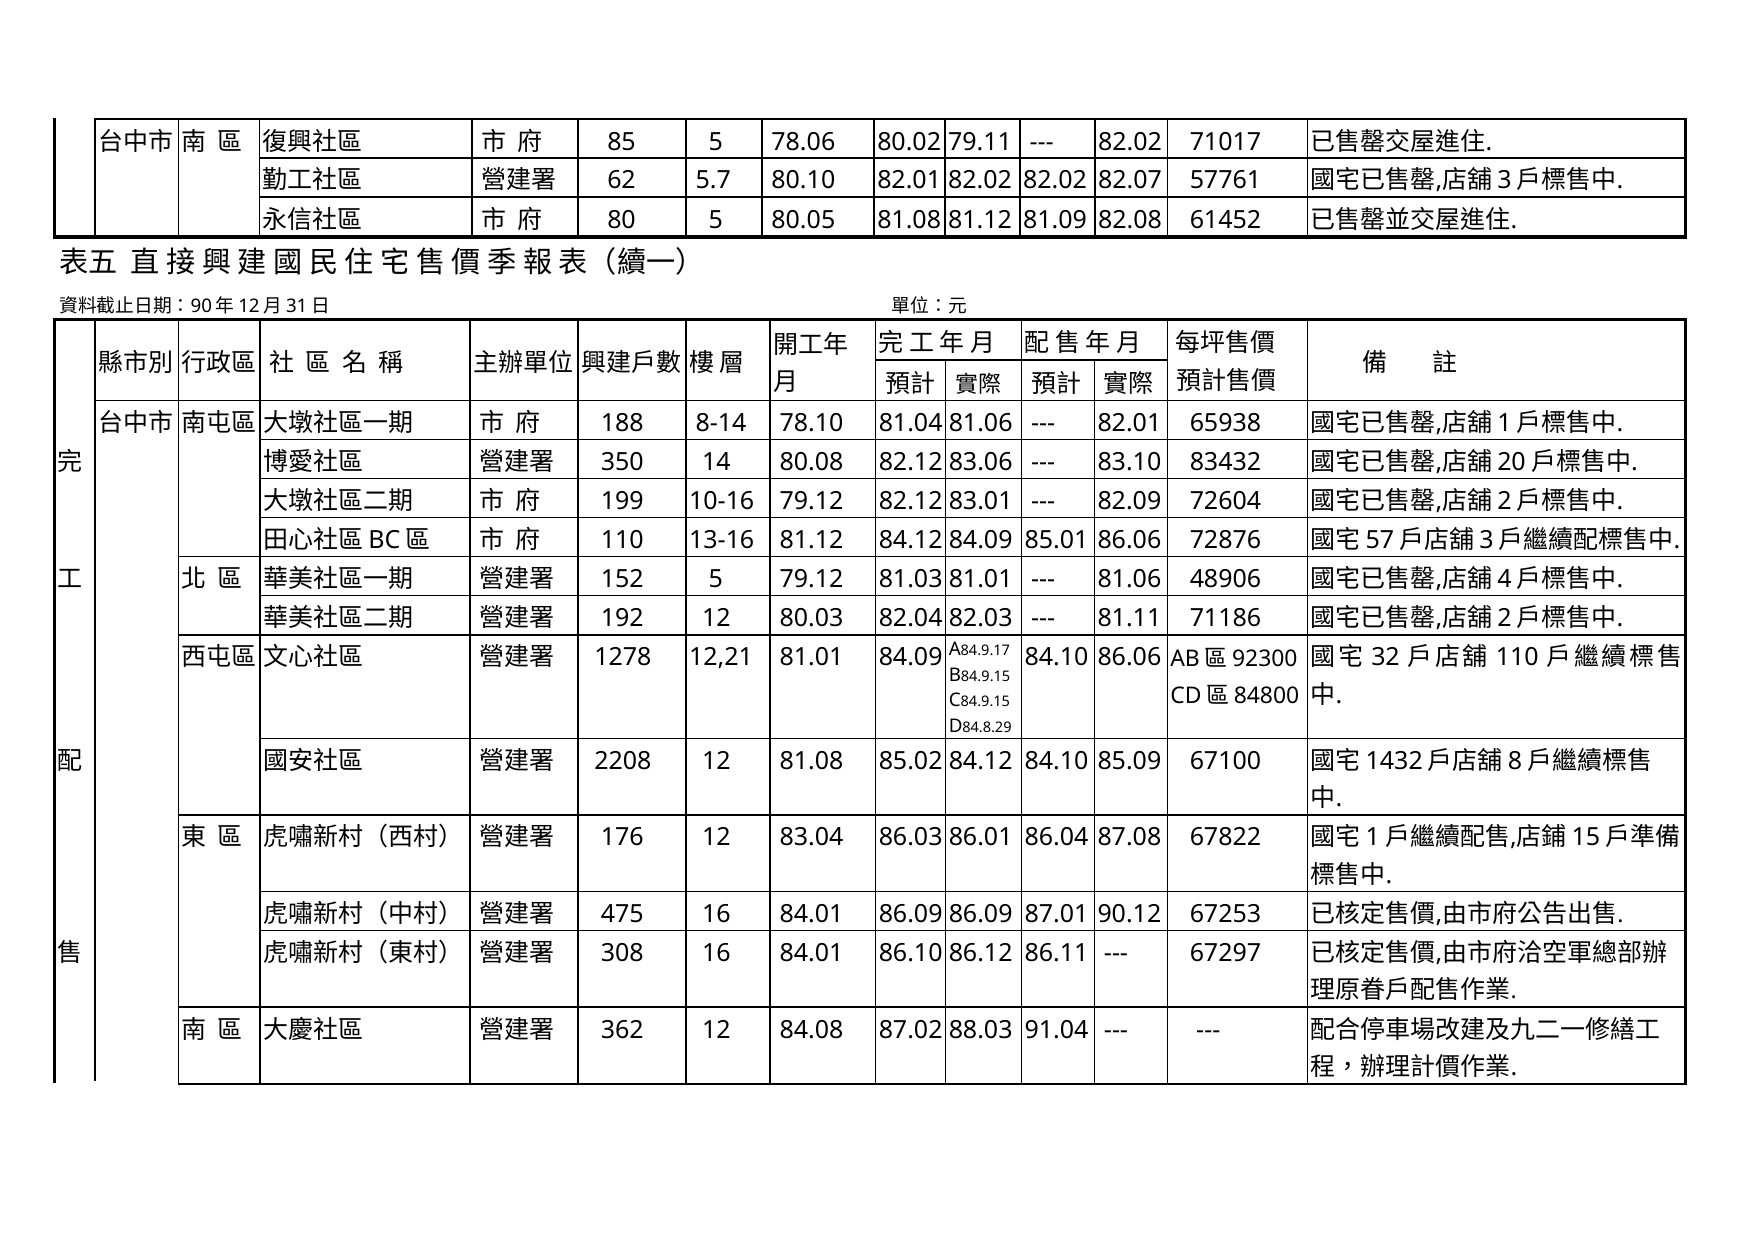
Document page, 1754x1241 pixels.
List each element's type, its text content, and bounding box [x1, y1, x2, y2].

table_cell 16 [687, 892, 769, 930]
table_cell 80.02 [875, 120, 944, 157]
table_cell 大墩社區二期 [261, 479, 469, 517]
table_cell 67253 [1168, 892, 1307, 930]
table_cell AB區92300 CD區84800 [1168, 636, 1307, 737]
table_cell 88.03 [946, 1008, 1021, 1083]
table_cell 81.01 [946, 557, 1021, 595]
table_cell 工 [56, 556, 94, 595]
table_cell 81.09 [1021, 198, 1094, 235]
table_cell 已核定售價,由市府公告出售. [1308, 892, 1684, 930]
table_cell 5 [687, 557, 769, 595]
table_cell 81.04 [876, 401, 945, 438]
table_cell 80.03 [771, 596, 875, 634]
table_cell 博愛社區 [261, 440, 469, 478]
table_cell --- [1022, 401, 1094, 438]
table_cell 市 府 [473, 198, 577, 235]
table_cell 80.08 [771, 440, 875, 478]
table_header 完 工 年 月 [876, 321, 1021, 359]
table_cell --- [1021, 120, 1094, 157]
table_cell 12 [687, 1008, 769, 1083]
table_cell 已售罄並交屋進住. [1308, 198, 1684, 235]
table_header 開工年月 [771, 321, 875, 399]
table_header 興建戶數 [579, 321, 685, 399]
table_header 樓 層 [687, 321, 769, 399]
table_cell 62 [579, 159, 685, 196]
table_cell 110 [579, 518, 685, 556]
table_cell [96, 930, 178, 1006]
table_cell 國宅1戶繼續配售,店鋪15戶準備標售中. [1308, 816, 1684, 891]
table_cell 86.01 [946, 816, 1021, 891]
table_cell 71017 [1168, 120, 1307, 157]
table_cell [56, 359, 94, 399]
table_cell 實際 [1095, 361, 1167, 399]
table_cell --- [1168, 1008, 1307, 1083]
table_header [56, 321, 94, 359]
table_cell 營建署 [471, 636, 577, 737]
table_cell 83432 [1168, 440, 1307, 478]
table_cell 營建署 [471, 892, 577, 930]
table_cell [179, 196, 259, 235]
table_cell 83.10 [1095, 440, 1167, 478]
table_cell [56, 634, 94, 737]
table_cell 80.10 [763, 159, 873, 196]
table_cell [96, 738, 178, 814]
table_cell 國宅已售罄,店舖20戶標售中. [1308, 440, 1684, 478]
table_cell 華美社區一期 [261, 557, 469, 595]
table_cell 86.11 [1022, 931, 1094, 1006]
table_cell 81.12 [946, 198, 1019, 235]
table_cell 84.08 [771, 1008, 875, 1083]
table_cell 配 [56, 738, 94, 814]
table_cell [96, 517, 178, 556]
table_cell 83.01 [946, 479, 1021, 517]
table_cell 配合停車場改建及九二一修繕工程，辦理計價作業. [1308, 1008, 1684, 1083]
table_cell --- [1022, 440, 1094, 478]
table_cell 80 [579, 198, 685, 235]
table_cell 82.07 [1096, 159, 1167, 196]
table_cell 82.02 [1021, 159, 1094, 196]
table_cell 西屯區 [179, 636, 259, 814]
table_cell 350 [579, 440, 685, 478]
table_cell 87.01 [1022, 892, 1094, 930]
table_cell 85 [579, 120, 685, 157]
table_cell 5 [687, 120, 761, 157]
table_cell 北 區 [179, 557, 259, 634]
table_cell 192 [579, 596, 685, 634]
table_cell 國宅已售罄,店舖4戶標售中. [1308, 557, 1684, 595]
table_header 每坪售價 預計售價 [1168, 321, 1307, 399]
table_cell 營建署 [471, 739, 577, 814]
text 表五 直 接 興 建 國 民 住 宅 售 價 季 報 表（續一） [59, 238, 1695, 281]
table_cell 81.03 [876, 557, 945, 595]
table_header 縣市別 [96, 321, 178, 399]
table_cell A84.9.17 B84.9.15 C84.9.15 D84.8.29 [946, 636, 1021, 737]
table_cell 82.12 [876, 479, 945, 517]
table_cell [56, 118, 94, 157]
table_cell 國宅已售罄,店舖2戶標售中. [1308, 596, 1684, 634]
table_cell 市 府 [473, 120, 577, 157]
table_cell 營建署 [471, 816, 577, 891]
table_cell [56, 400, 94, 438]
table_header 社 區 名 稱 [261, 321, 469, 399]
table_cell 90.12 [1095, 892, 1167, 930]
table_cell 82.02 [1096, 120, 1167, 157]
table_cell 東 區 [179, 816, 259, 1006]
table_cell 81.01 [771, 636, 875, 737]
table_cell [56, 478, 94, 517]
table_cell 營建署 [473, 159, 577, 196]
table_cell 華美社區二期 [261, 596, 469, 634]
table_cell 188 [579, 401, 685, 438]
table_cell --- [1095, 931, 1167, 1006]
table_cell 82.02 [946, 159, 1019, 196]
table_cell 田心社區BC區 [261, 518, 469, 556]
table_cell 199 [579, 479, 685, 517]
table_cell 售 [56, 930, 94, 1006]
table_cell 南屯區 [179, 401, 259, 556]
table_cell 12,21 [687, 636, 769, 737]
table_cell 78.10 [771, 401, 875, 438]
table_cell 82.12 [876, 440, 945, 478]
table_cell 已核定售價,由市府洽空軍總部辦理原眷戶配售作業. [1308, 931, 1684, 1006]
table_cell 虎嘯新村（西村） [261, 816, 469, 891]
text 資料截止日期：90年12月31日 單位：元 [59, 281, 1695, 318]
table_cell 南 區 [179, 120, 259, 157]
table_cell 10-16 [687, 479, 769, 517]
table_cell 營建署 [471, 931, 577, 1006]
table_cell 82.01 [875, 159, 944, 196]
table_cell 南 區 [179, 1008, 259, 1083]
table_cell 國宅已售罄,店舖1戶標售中. [1308, 401, 1684, 438]
table_cell [96, 157, 178, 196]
table_cell 84.10 [1022, 636, 1094, 737]
table_cell 5 [687, 198, 761, 235]
table_cell 市 府 [471, 401, 577, 438]
table_cell 國安社區 [261, 739, 469, 814]
table_cell 82.01 [1095, 401, 1167, 438]
table_cell 市 府 [471, 518, 577, 556]
table_cell 71186 [1168, 596, 1307, 634]
table_cell 86.10 [876, 931, 945, 1006]
table_cell 81.06 [946, 401, 1021, 438]
table_cell 國宅1432戶店舖8戶繼續標售中. [1308, 739, 1684, 814]
table_cell 79.12 [771, 557, 875, 595]
table_cell 83.04 [771, 816, 875, 891]
table_cell 營建署 [471, 596, 577, 634]
table_cell 82.03 [946, 596, 1021, 634]
table_cell 營建署 [471, 1008, 577, 1083]
table_cell 308 [579, 931, 685, 1006]
table_cell 78.06 [763, 120, 873, 157]
table_header 主辦單位 [471, 321, 577, 399]
table_cell 86.12 [946, 931, 1021, 1006]
table_cell 79.11 [946, 120, 1019, 157]
table_cell 81.11 [1095, 596, 1167, 634]
table_cell 台中市 [96, 401, 178, 438]
table_cell 已售罄交屋進住. [1308, 120, 1684, 157]
table_cell 362 [579, 1008, 685, 1083]
table_cell --- [1022, 596, 1094, 634]
table_cell 16 [687, 931, 769, 1006]
table_cell 87.08 [1095, 816, 1167, 891]
table_cell [56, 595, 94, 634]
table_cell 勤工社區 [260, 159, 471, 196]
table_cell 85.01 [1022, 518, 1094, 556]
table_cell [56, 891, 94, 930]
table_cell 5.7 [687, 159, 761, 196]
table_cell [95, 1006, 178, 1083]
table_cell 文心社區 [261, 636, 469, 737]
table_cell 81.08 [771, 739, 875, 814]
table_cell 國宅57戶店舖3戶繼續配標售中. [1308, 518, 1684, 556]
table_cell [179, 157, 259, 196]
table_cell 87.02 [876, 1008, 945, 1083]
table_cell 86.06 [1095, 518, 1167, 556]
table_cell [96, 196, 178, 235]
table_cell [56, 1006, 95, 1083]
table_cell 81.12 [771, 518, 875, 556]
table_cell [56, 157, 94, 196]
table_cell 完 [56, 439, 94, 478]
table_cell 67297 [1168, 931, 1307, 1006]
table_cell 80.05 [763, 198, 873, 235]
table_cell 83.06 [946, 440, 1021, 478]
table_cell --- [1022, 557, 1094, 595]
table_cell 48906 [1168, 557, 1307, 595]
table_cell 復興社區 [260, 120, 471, 157]
table_cell 67822 [1168, 816, 1307, 891]
table_cell 14 [687, 440, 769, 478]
table_cell 1278 [579, 636, 685, 737]
table_cell 65938 [1168, 401, 1307, 438]
table_cell 12 [687, 816, 769, 891]
table_cell 營建署 [471, 557, 577, 595]
table_header 行政區 [179, 321, 259, 399]
table_cell --- [1095, 1008, 1167, 1083]
table_cell 國宅已售罄,店舖2戶標售中. [1308, 479, 1684, 517]
table_header 配 售 年 月 [1022, 321, 1167, 359]
table_cell 84.01 [771, 892, 875, 930]
table_cell [96, 556, 178, 595]
table_cell 91.04 [1022, 1008, 1094, 1083]
table_cell 大慶社區 [261, 1008, 469, 1083]
table_cell 84.12 [876, 518, 945, 556]
table_cell [96, 891, 178, 930]
table_cell 61452 [1168, 198, 1307, 235]
table_cell 國宅32戶店舖110戶繼續標售中. [1308, 636, 1684, 737]
table_header 備 註 [1308, 321, 1684, 399]
table_cell 84.09 [946, 518, 1021, 556]
table_cell 台中市 [96, 120, 178, 157]
table_cell --- [1022, 479, 1094, 517]
table_cell 84.12 [946, 739, 1021, 814]
table_cell 84.09 [876, 636, 945, 737]
table_cell [96, 634, 178, 737]
table_cell 85.09 [1095, 739, 1167, 814]
table_cell 84.01 [771, 931, 875, 1006]
table_cell 152 [579, 557, 685, 595]
table_cell 67100 [1168, 739, 1307, 814]
table_cell 84.10 [1022, 739, 1094, 814]
table_cell 82.08 [1096, 198, 1167, 235]
table_cell [96, 478, 178, 517]
table_cell 72604 [1168, 479, 1307, 517]
table_cell 79.12 [771, 479, 875, 517]
table_cell 虎嘯新村（東村） [261, 931, 469, 1006]
table_cell 81.06 [1095, 557, 1167, 595]
table_cell 12 [687, 596, 769, 634]
table_cell 86.03 [876, 816, 945, 891]
table_cell 57761 [1168, 159, 1307, 196]
table_cell [96, 439, 178, 478]
table_cell 預計 [876, 361, 945, 399]
table_cell 大墩社區一期 [261, 401, 469, 438]
table_cell 85.02 [876, 739, 945, 814]
table_cell 475 [579, 892, 685, 930]
table_cell [56, 517, 94, 556]
table_cell 82.09 [1095, 479, 1167, 517]
table_cell 永信社區 [260, 198, 471, 235]
table_cell 虎嘯新村（中村） [261, 892, 469, 930]
table_cell 176 [579, 816, 685, 891]
table_cell 2208 [579, 739, 685, 814]
table_cell 8-14 [687, 401, 769, 438]
table_cell 81.08 [875, 198, 944, 235]
table_cell [96, 595, 178, 634]
table_cell 營建署 [471, 440, 577, 478]
table_cell 預計 [1022, 361, 1094, 399]
table_cell 12 [687, 739, 769, 814]
table_cell 82.04 [876, 596, 945, 634]
table_cell 86.09 [946, 892, 1021, 930]
table_cell 86.09 [876, 892, 945, 930]
table_cell [56, 196, 94, 235]
table_cell 86.06 [1095, 636, 1167, 737]
table_cell [56, 814, 94, 891]
table_cell 86.04 [1022, 816, 1094, 891]
table_cell 實際 [946, 361, 1021, 399]
table_cell 72876 [1168, 518, 1307, 556]
table_cell [96, 814, 178, 891]
table_cell 市 府 [471, 479, 577, 517]
table_cell 國宅已售罄,店舖3戶標售中. [1308, 159, 1684, 196]
table_cell 13-16 [687, 518, 769, 556]
